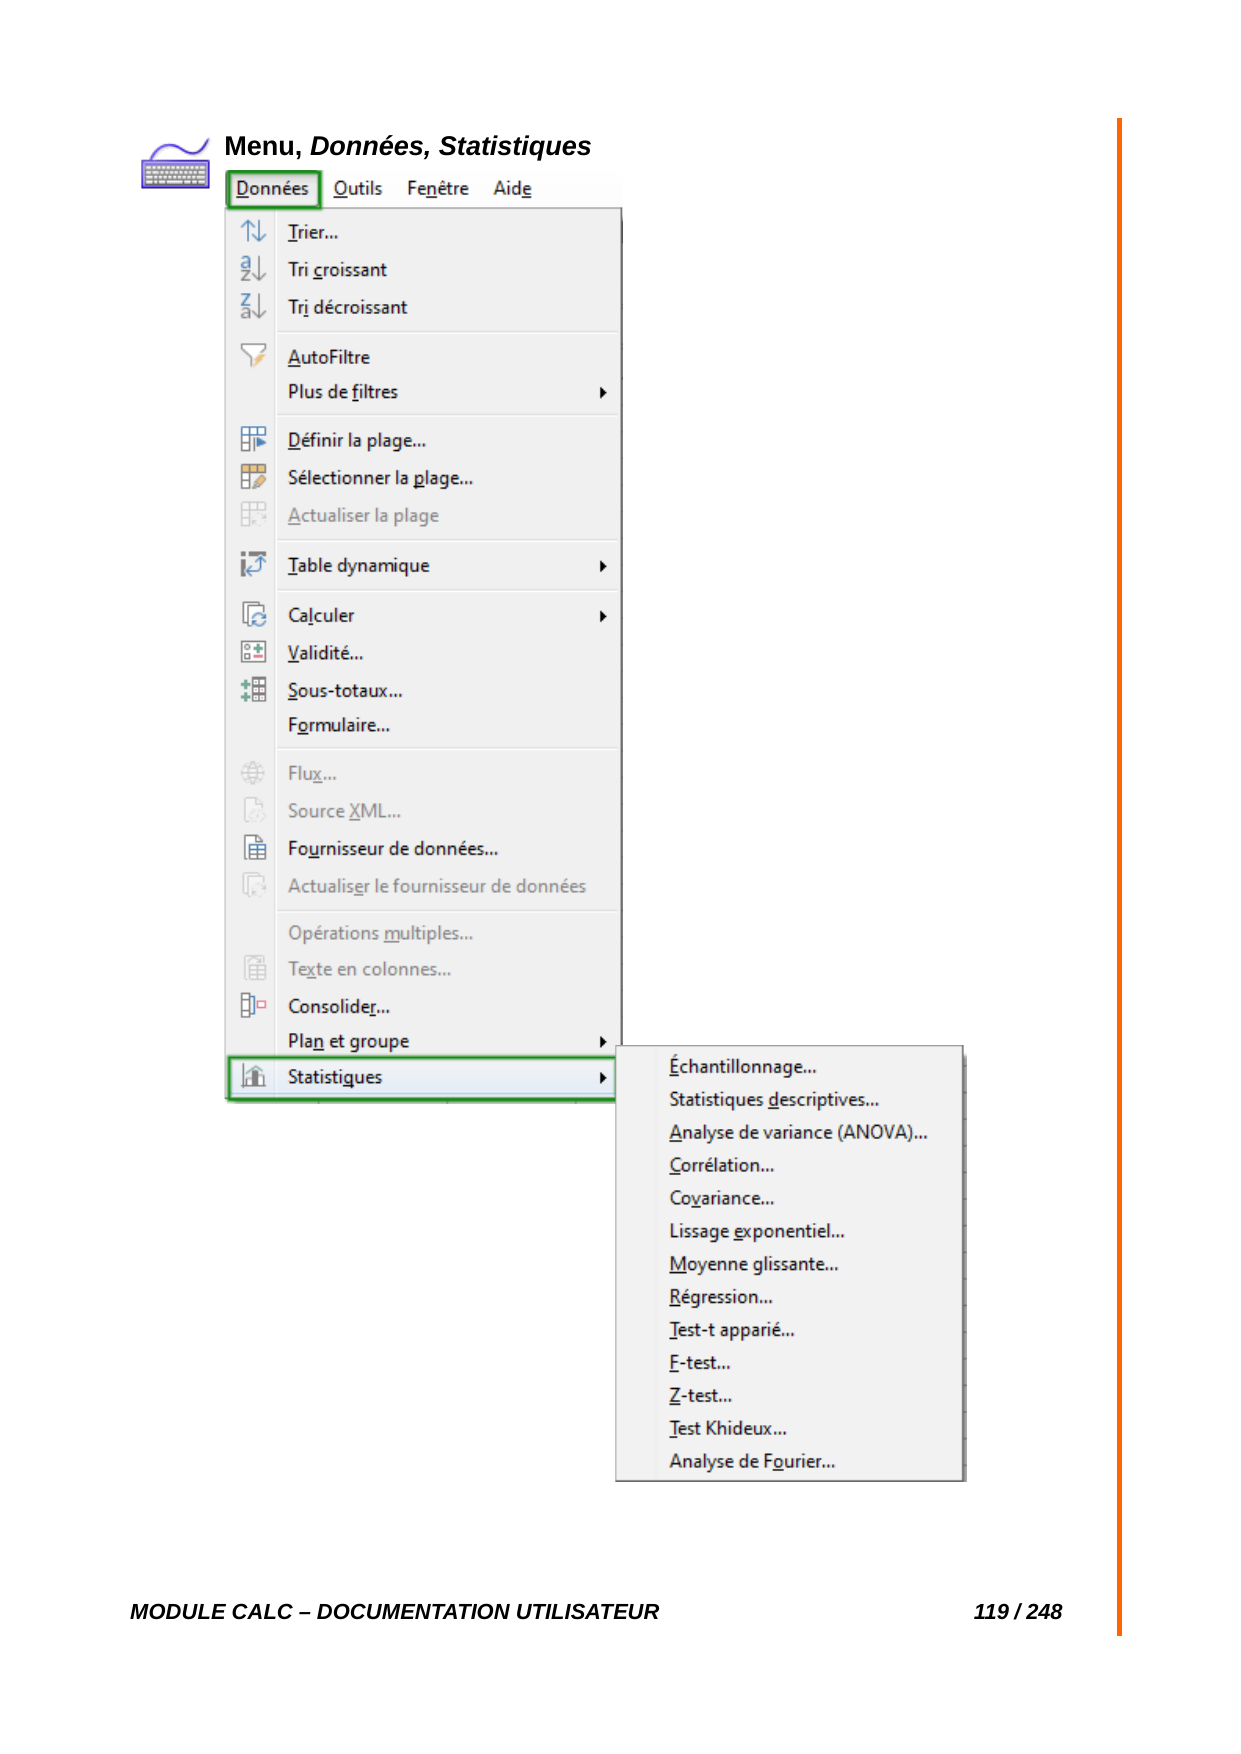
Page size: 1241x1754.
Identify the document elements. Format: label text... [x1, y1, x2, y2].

picture [224, 170, 967, 1482]
picture [137, 127, 213, 203]
text Menu, Données, Statistiques [213, 130, 1105, 161]
